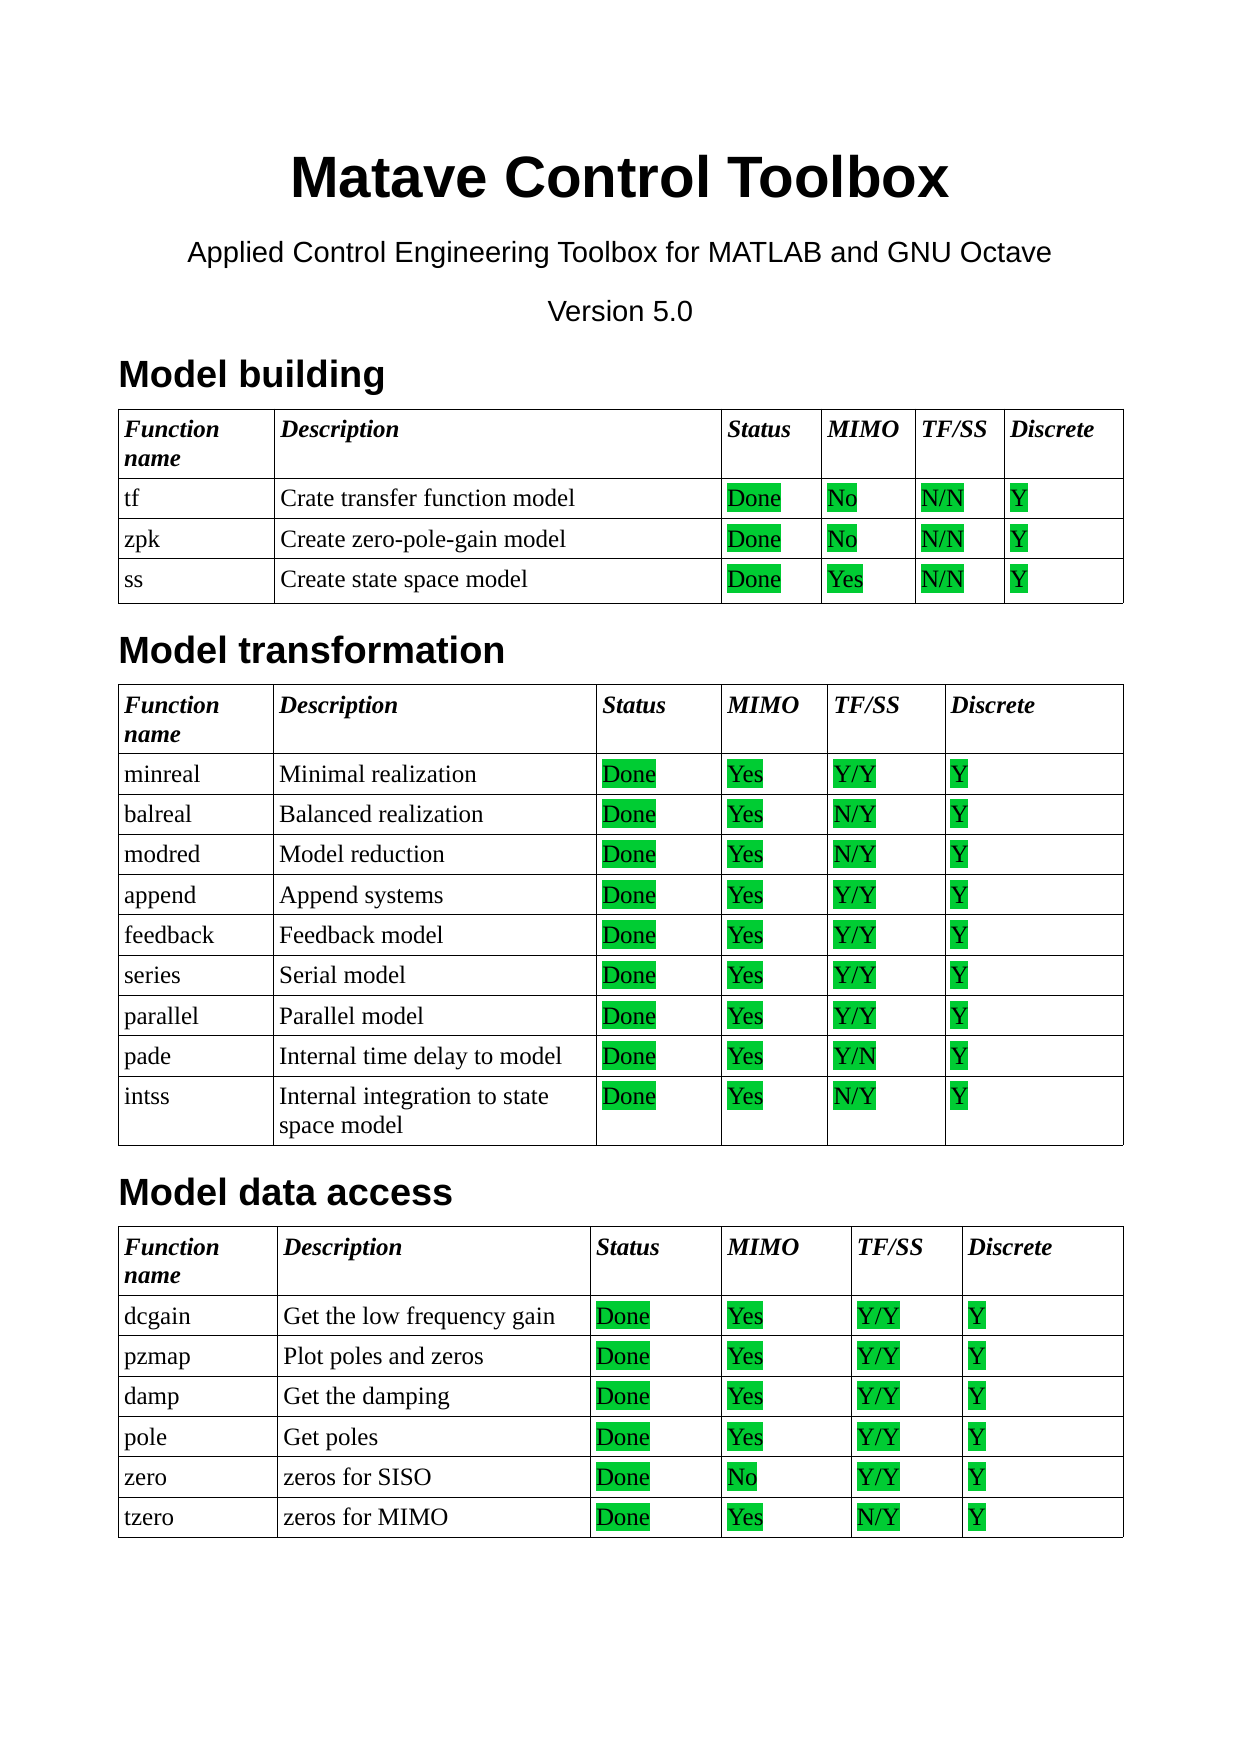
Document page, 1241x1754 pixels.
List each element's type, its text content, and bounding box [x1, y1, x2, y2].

table_header Status [591, 1227, 721, 1295]
table_cell Model reduction [274, 835, 596, 874]
table_header TF/SS [828, 685, 945, 753]
table_cell Minimal realization [274, 754, 596, 793]
table_cell Done [722, 519, 821, 558]
table_cell Done [597, 915, 721, 955]
title Matave Control Toolbox [118, 143, 1122, 210]
table_cell Done [591, 1377, 721, 1416]
table_cell Balanced realization [274, 795, 596, 834]
table_cell Y [946, 956, 1123, 995]
table_cell Done [722, 559, 821, 603]
table_cell pzmap [119, 1336, 277, 1376]
table_cell append [119, 875, 273, 914]
table_cell Yes [722, 915, 827, 955]
table_cell Get the damping [278, 1377, 590, 1416]
table_cell Y/N [828, 1036, 945, 1076]
table_cell Yes [722, 835, 827, 874]
table_cell Y [946, 1036, 1123, 1076]
table_header Description [278, 1227, 590, 1295]
table_cell pole [119, 1417, 277, 1456]
table_cell Yes [822, 559, 915, 603]
table_cell Plot poles and zeros [278, 1336, 590, 1376]
table_header Status [597, 685, 721, 753]
table_header Discrete [963, 1227, 1123, 1295]
table_cell Create zero-pole-gain model [275, 519, 721, 558]
table_cell N/N [916, 519, 1004, 558]
table_cell No [822, 479, 915, 518]
table_cell Y/Y [828, 875, 945, 914]
table_header MIMO [722, 1227, 851, 1295]
table_cell tf [119, 479, 274, 518]
table_cell pade [119, 1036, 273, 1076]
table_cell Get the low frequency gain [278, 1296, 590, 1335]
table_cell Y [946, 915, 1123, 955]
table_cell Y [1005, 519, 1123, 558]
table_cell Done [591, 1417, 721, 1456]
table_header Function name [119, 685, 273, 753]
table_header TF/SS [916, 410, 1004, 477]
table_cell Y/Y [828, 915, 945, 955]
table_cell Done [597, 835, 721, 874]
table_cell Internal integration to state space model [274, 1077, 596, 1145]
table_cell N/Y [828, 795, 945, 834]
table_cell Yes [722, 1077, 827, 1145]
table_header MIMO [822, 410, 915, 477]
table_cell balreal [119, 795, 273, 834]
table_cell Feedback model [274, 915, 596, 955]
table_cell Yes [722, 1417, 851, 1456]
table_header Function name [119, 1227, 277, 1295]
table_cell zeros for SISO [278, 1457, 590, 1497]
table_cell Y [963, 1498, 1123, 1537]
subtitle Version 5.0 [118, 294, 1122, 327]
table_cell ss [119, 559, 274, 603]
table_cell Y [963, 1457, 1123, 1497]
table_cell Yes [722, 795, 827, 834]
table_cell feedback [119, 915, 273, 955]
table_cell zero [119, 1457, 277, 1497]
table_cell damp [119, 1377, 277, 1416]
table_cell Yes [722, 996, 827, 1035]
table_cell Y/Y [828, 996, 945, 1035]
table_cell Y [963, 1377, 1123, 1416]
table_cell Append systems [274, 875, 596, 914]
table_cell Y [946, 795, 1123, 834]
table_cell Done [591, 1498, 721, 1537]
table_cell Yes [722, 956, 827, 995]
table_cell Y/Y [828, 754, 945, 793]
table_cell Y/Y [852, 1417, 962, 1456]
table_cell Done [722, 479, 821, 518]
subtitle Model transformation [118, 628, 1122, 672]
table_cell N/Y [828, 1077, 945, 1145]
table_header Description [275, 410, 721, 477]
table_cell Yes [722, 1296, 851, 1335]
table_cell Done [597, 754, 721, 793]
table_cell Y [946, 875, 1123, 914]
table_cell tzero [119, 1498, 277, 1537]
table_cell Yes [722, 1336, 851, 1376]
table_cell intss [119, 1077, 273, 1145]
table_cell Done [597, 956, 721, 995]
table_header MIMO [722, 685, 827, 753]
table_cell No [722, 1457, 851, 1497]
table_cell Y [963, 1417, 1123, 1456]
table_cell Done [591, 1457, 721, 1497]
table_cell N/N [916, 479, 1004, 518]
table_cell Done [597, 795, 721, 834]
table_cell Y [963, 1296, 1123, 1335]
table_cell Y [946, 996, 1123, 1035]
table_cell Crate transfer function model [275, 479, 721, 518]
table_header Function name [119, 410, 274, 477]
table_cell Y [946, 835, 1123, 874]
table_cell Yes [722, 754, 827, 793]
subtitle Applied Control Engineering Toolbox for MATLAB and GNU Octave [118, 235, 1122, 269]
table_cell Y [963, 1336, 1123, 1376]
table_cell Done [597, 1036, 721, 1076]
table_header Status [722, 410, 821, 477]
table_cell Done [591, 1296, 721, 1335]
table_cell No [822, 519, 915, 558]
table_cell Create state space model [275, 559, 721, 603]
table_cell Y/Y [852, 1377, 962, 1416]
table_cell Y/Y [828, 956, 945, 995]
table_cell Done [591, 1336, 721, 1376]
table_cell Y/Y [852, 1336, 962, 1376]
table_cell zpk [119, 519, 274, 558]
table_cell Y/Y [852, 1296, 962, 1335]
table_header TF/SS [852, 1227, 962, 1295]
table_cell Done [597, 875, 721, 914]
subtitle Model building [118, 352, 1122, 396]
table_cell dcgain [119, 1296, 277, 1335]
table_cell zeros for MIMO [278, 1498, 590, 1537]
table_cell Y [946, 754, 1123, 793]
table_header Discrete [1005, 410, 1123, 477]
table_cell series [119, 956, 273, 995]
table_header Discrete [946, 685, 1123, 753]
table_cell Y [946, 1077, 1123, 1145]
table_cell modred [119, 835, 273, 874]
table_cell Done [597, 1077, 721, 1145]
table_cell N/Y [852, 1498, 962, 1537]
table_cell N/Y [828, 835, 945, 874]
table_cell Y [1005, 479, 1123, 518]
table_cell Done [597, 996, 721, 1035]
subtitle Model data access [118, 1170, 1122, 1213]
table_cell Get poles [278, 1417, 590, 1456]
table_cell Yes [722, 1036, 827, 1076]
table_cell Serial model [274, 956, 596, 995]
table_cell Yes [722, 1377, 851, 1416]
table_cell Yes [722, 1498, 851, 1537]
table_header Description [274, 685, 596, 753]
table_cell minreal [119, 754, 273, 793]
table_cell parallel [119, 996, 273, 1035]
table_cell Parallel model [274, 996, 596, 1035]
table_cell Y [1005, 559, 1123, 603]
table_cell Yes [722, 875, 827, 914]
table_cell N/N [916, 559, 1004, 603]
table_cell Y/Y [852, 1457, 962, 1497]
table_cell Internal time delay to model [274, 1036, 596, 1076]
